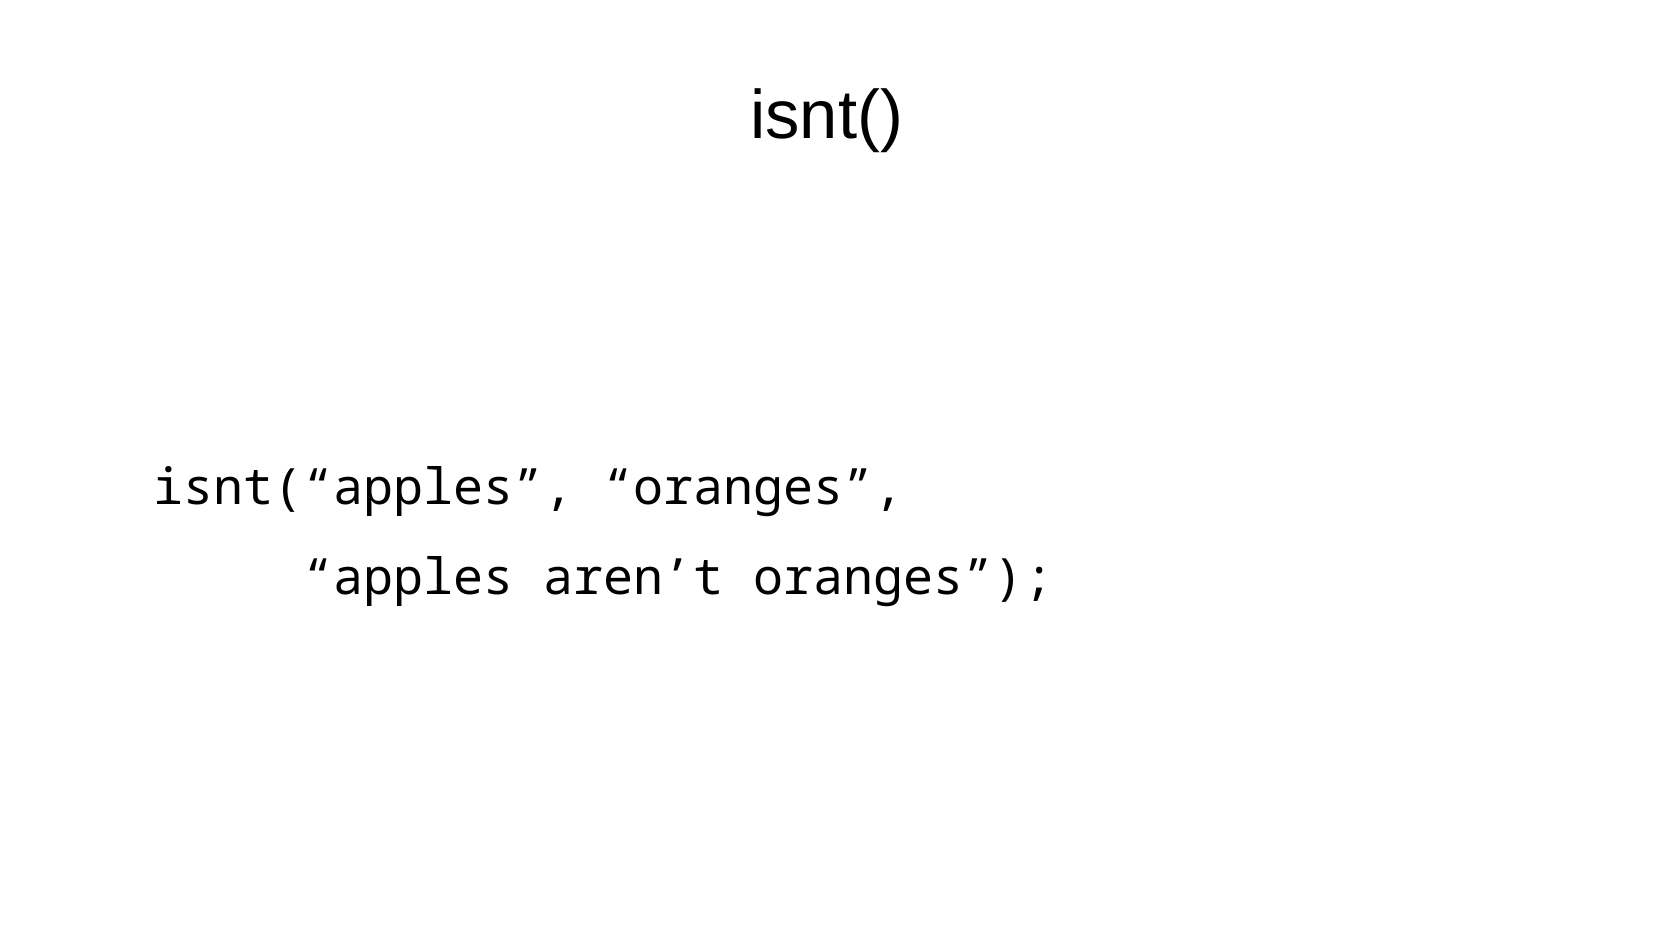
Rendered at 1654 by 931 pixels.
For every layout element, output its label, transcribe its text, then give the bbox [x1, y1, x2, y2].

list isnt(“apples”, “oranges”, “apples aren’t oranges”); [82, 217, 1571, 758]
title isnt() [82, 37, 1571, 193]
